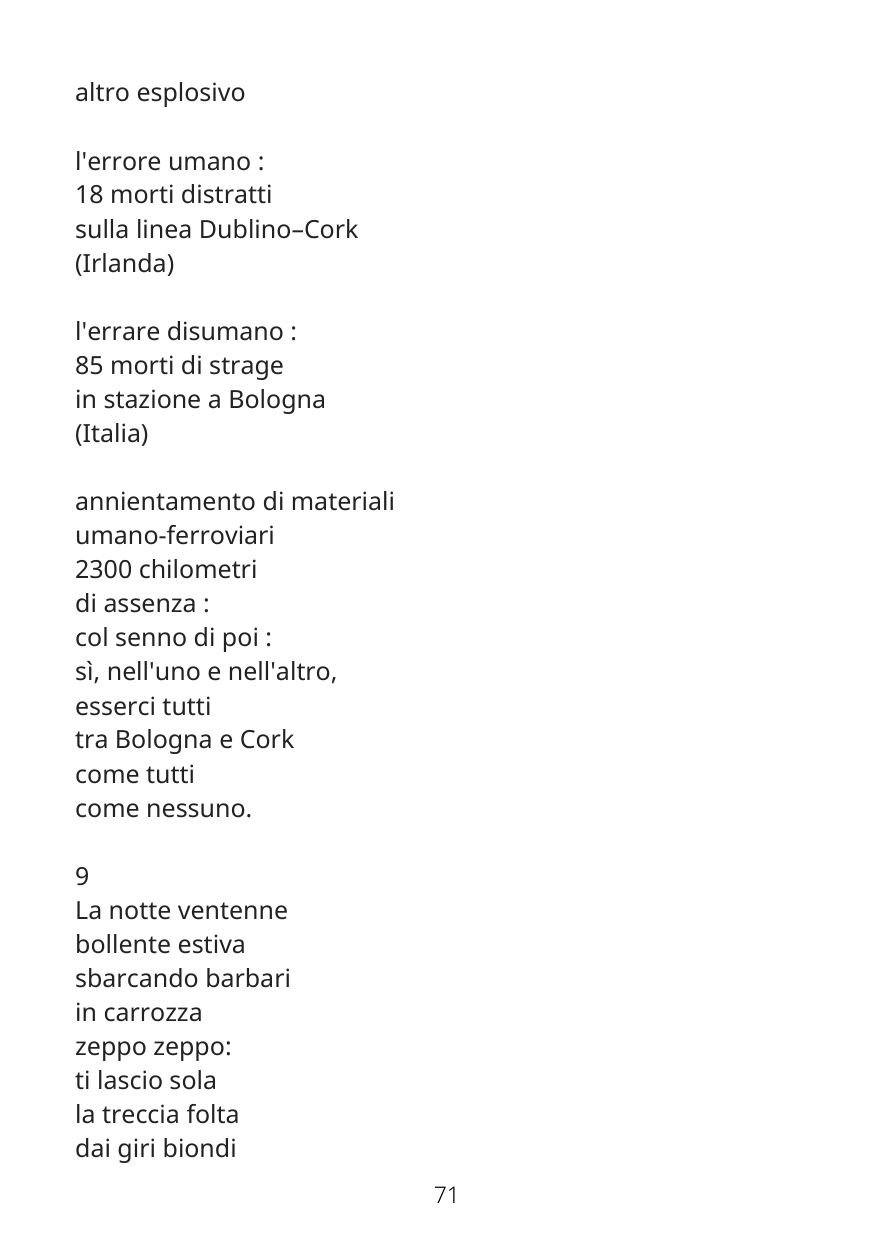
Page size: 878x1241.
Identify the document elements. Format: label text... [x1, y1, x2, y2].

text (Italia) [75, 416, 818, 450]
text sì, nell'uno e nell'altro, [75, 654, 818, 688]
text in stazione a Bologna [75, 382, 818, 416]
text come tutti [75, 756, 818, 790]
text dai giri biondi [75, 1131, 818, 1165]
text 2300 chilometri [75, 552, 818, 586]
text ti lascio sola [75, 1063, 818, 1097]
text col senno di poi : [75, 620, 818, 654]
text La notte ventenne [75, 892, 818, 927]
text di assenza : [75, 586, 818, 620]
text la treccia folta [75, 1097, 818, 1131]
text come nessuno. [75, 790, 818, 824]
text altro esplosivo [75, 75, 818, 109]
text bollente estiva [75, 927, 818, 961]
text 18 morti distratti [75, 177, 818, 211]
text sulla linea Dublino–Cork [75, 211, 818, 245]
text umano-ferroviari [75, 518, 818, 552]
text in carrozza [75, 995, 818, 1029]
text l'errore umano : [75, 143, 818, 177]
text annientamento di materiali [75, 484, 818, 518]
text l'errare disumano : [75, 313, 818, 347]
text 9 [75, 858, 818, 892]
text tra Bologna e Cork [75, 722, 818, 756]
text zeppo zeppo: [75, 1029, 818, 1063]
text 85 morti di strage [75, 347, 818, 382]
text esserci tutti [75, 688, 818, 722]
text sbarcando barbari [75, 961, 818, 995]
text (Irlanda) [75, 245, 818, 279]
